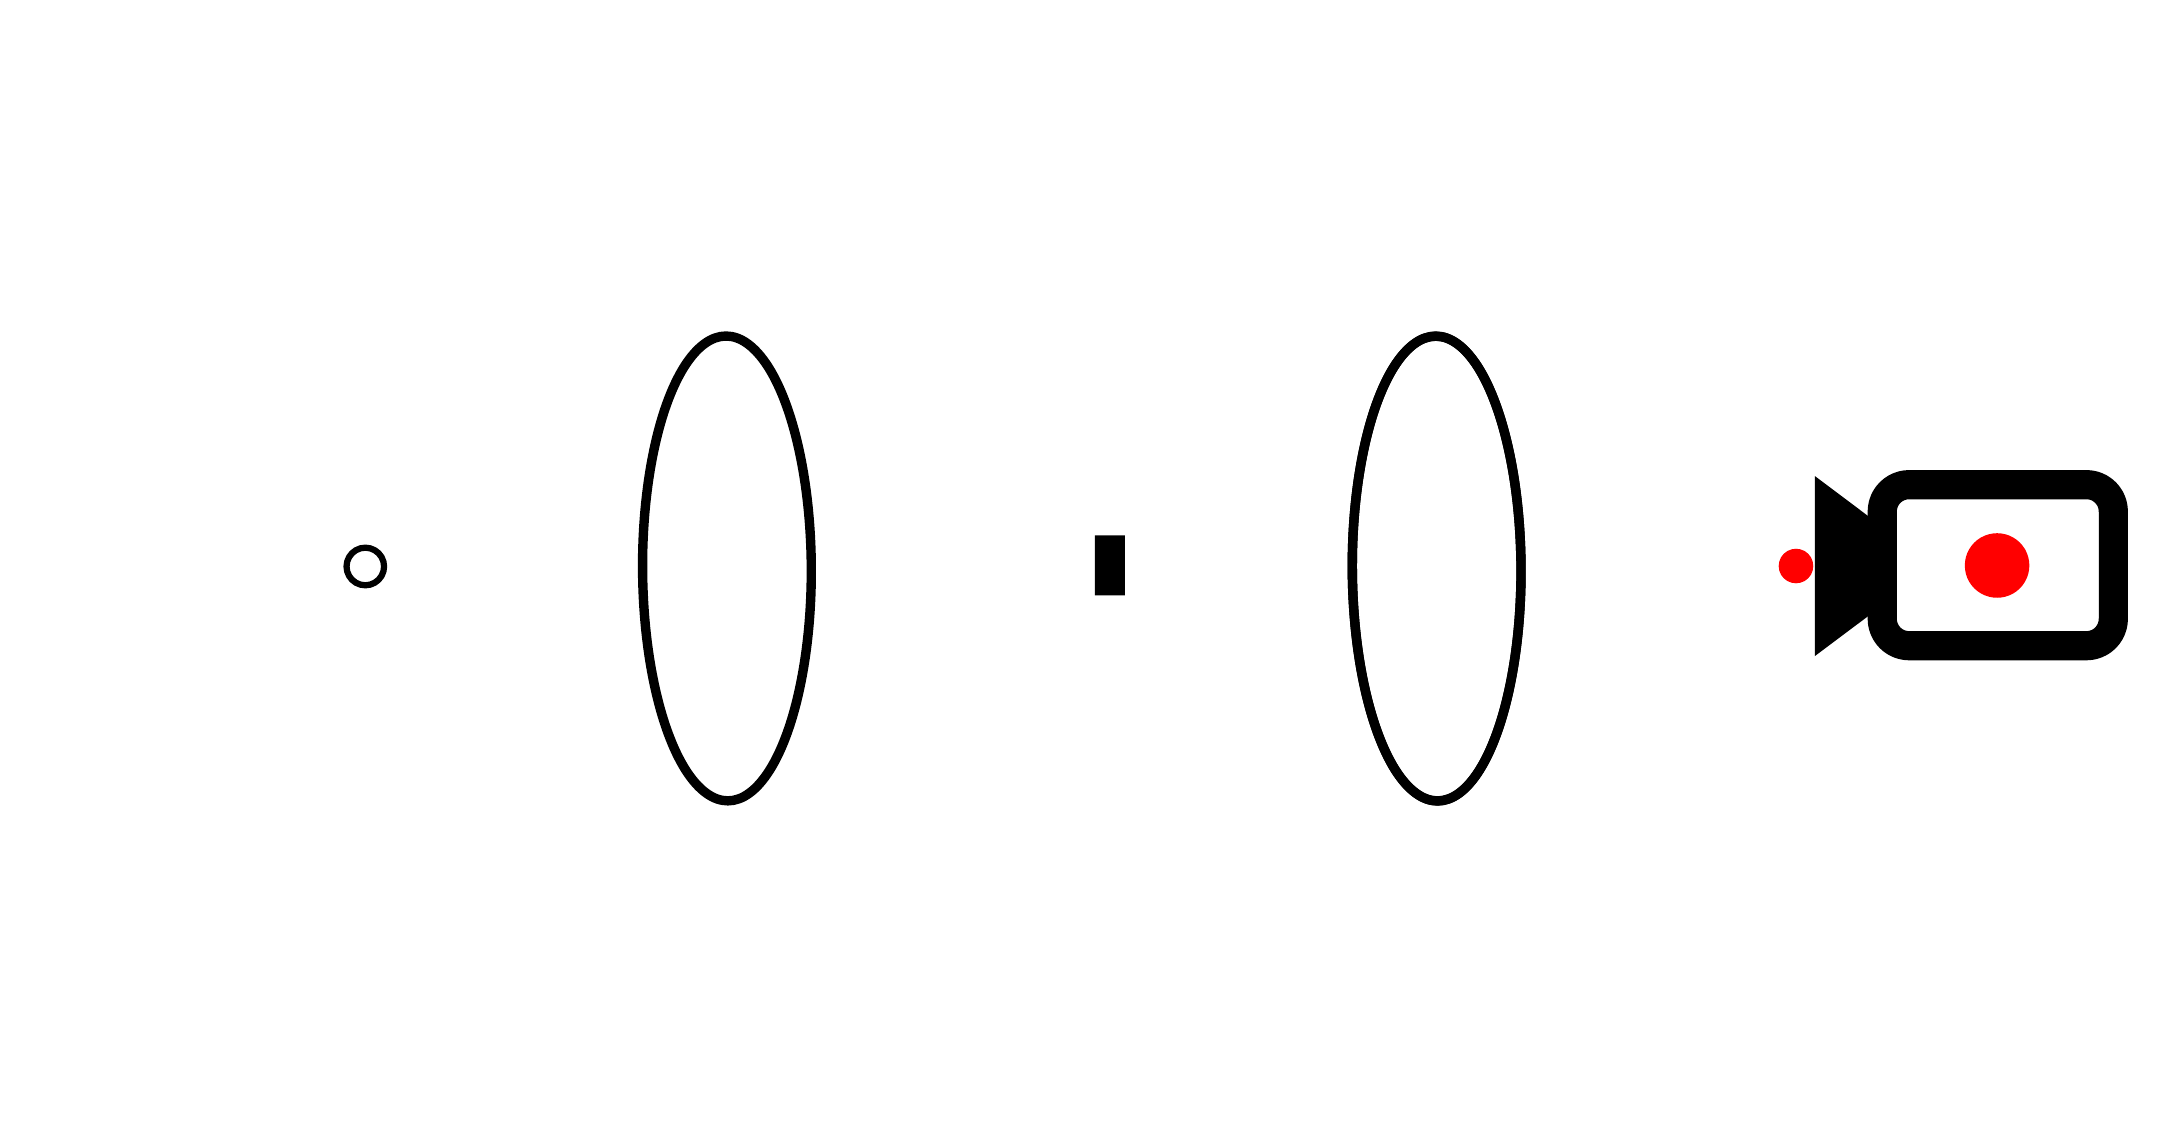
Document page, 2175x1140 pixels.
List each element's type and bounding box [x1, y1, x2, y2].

text_box [1094, 535, 1125, 596]
text_box [1882, 484, 2114, 646]
text_box [1357, 341, 1516, 796]
text_box [1778, 476, 1875, 657]
text_box [642, 336, 812, 801]
